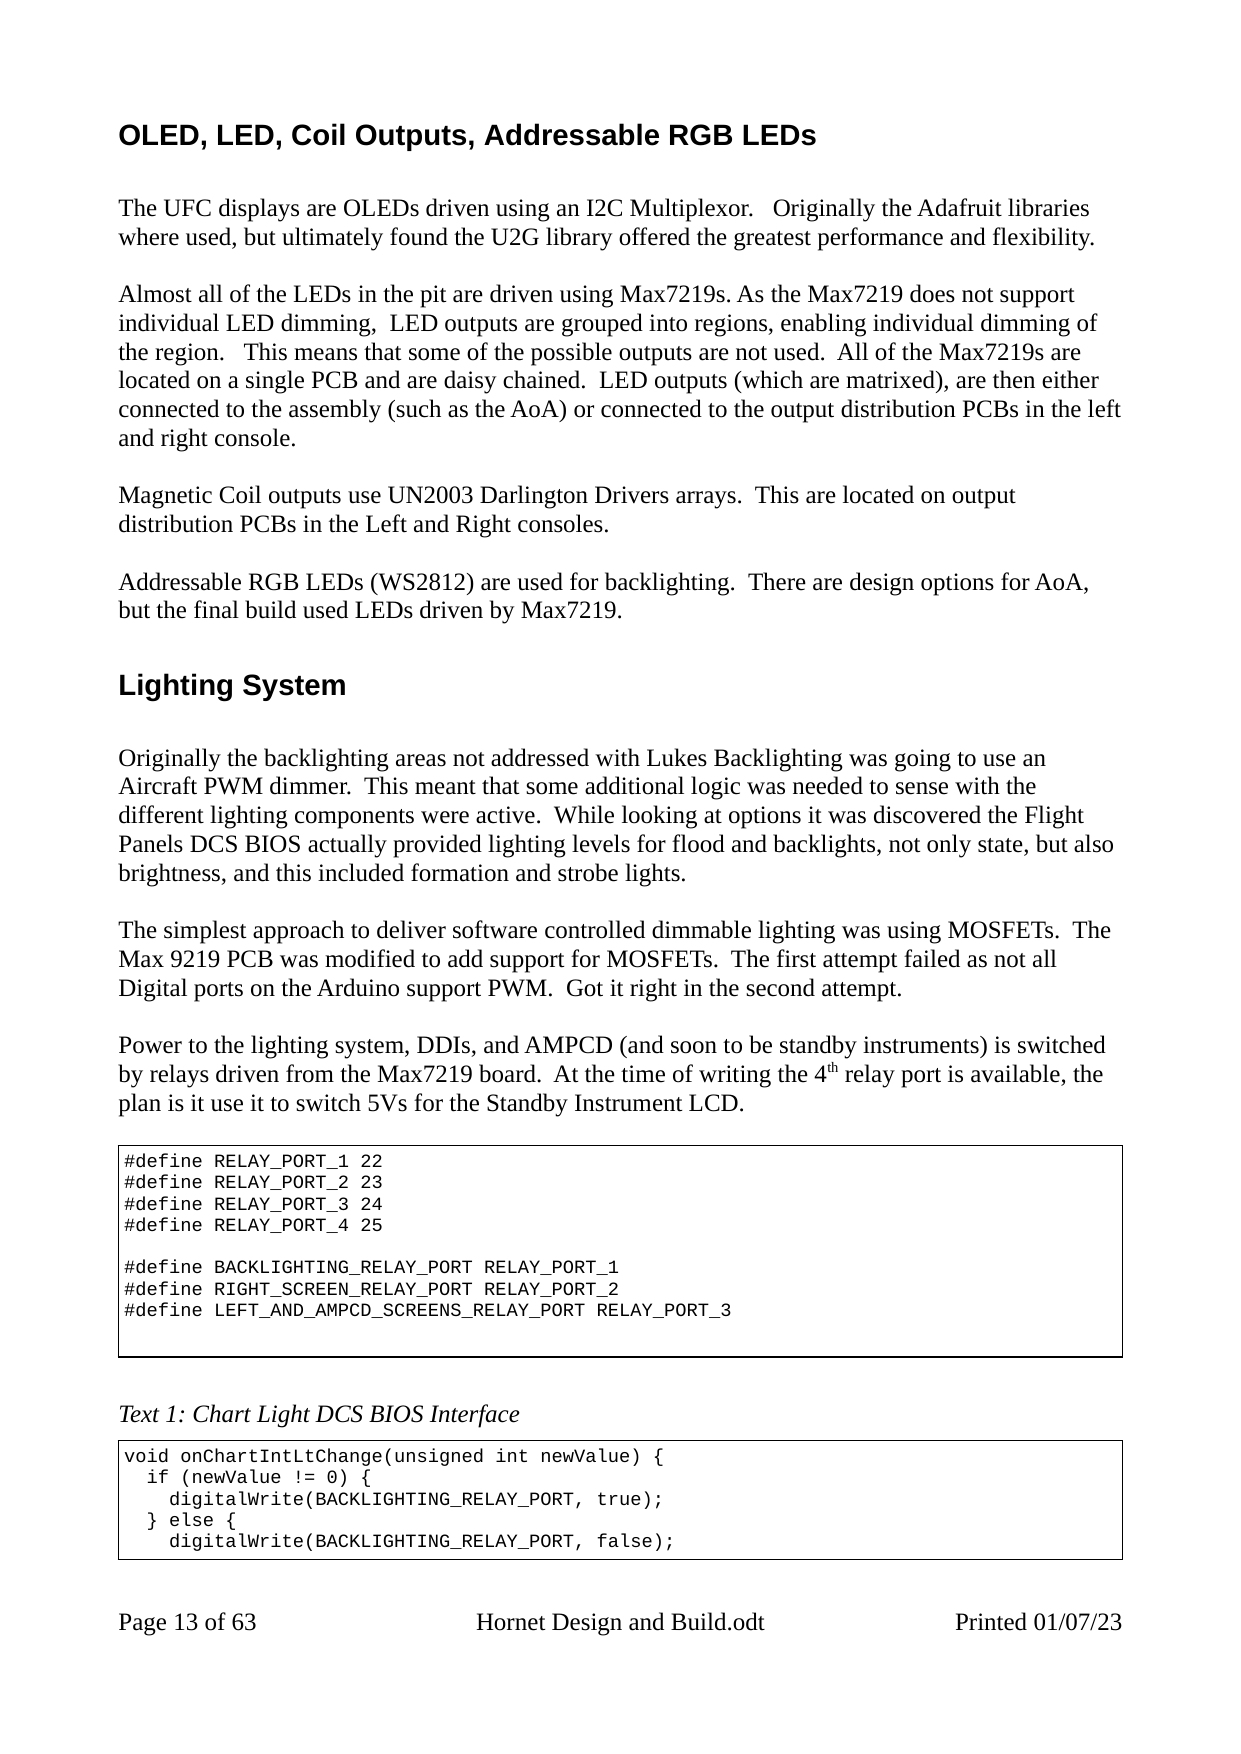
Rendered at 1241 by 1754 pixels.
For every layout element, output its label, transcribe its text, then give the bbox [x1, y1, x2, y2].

subtitle Lighting System [118, 668, 1122, 701]
text Magnetic Coil outputs use UN2003 Darlington Drivers arrays. This are located on output distribution PCBs in the Left and Right consoles. [118, 481, 1122, 538]
table_header void onChartIntLtChange(unsigned int newValue) { if (newValue != 0) { digitalWrite(BACKLIGHTING_RELAY_PORT, true); } else { digitalWrite(BACKLIGHTING_RELAY_PORT, false); [119, 1441, 1122, 1559]
text Addressable RGB LEDs (WS2812) are used for backlighting. There are design options for AoA, but the final build used LEDs driven by Max7219. [118, 567, 1122, 624]
text The simplest approach to deliver software controlled dimmable lighting was using MOSFETs. The Max 9219 PCB was modified to add support for MOSFETs. The first attempt failed as not all Digital ports on the Arduino support PWM. Got it right in the second attempt. [118, 915, 1122, 1001]
text Power to the lighting system, DDIs, and AMPCD (and soon to be standby instruments) is switched by relays driven from the Max7219 board. At the time of writing the 4th relay port is available, the plan is it use it to switch 5Vs for the Standby Instrument LCD. [118, 1030, 1122, 1116]
text Almost all of the LEDs in the pit are driven using Max7219s. As the Max7219 does not support individual LED dimming, LED outputs are grouped into regions, enabling individual dimming of the region. This means that some of the possible outputs are not used. All of the Max7219s are located on a single PCB and are daisy chained. LED outputs (which are matrixed), are then either connected to the assembly (such as the AoA) or connected to the output distribution PCBs in the left and right console. [118, 279, 1122, 452]
table_header #define RELAY_PORT_1 22 #define RELAY_PORT_2 23 #define RELAY_PORT_3 24 #define RELAY_PORT_4 25 #define BACKLIGHTING_RELAY_PORT RELAY_PORT_1 #define RIGHT_SCREEN_RELAY_PORT RELAY_PORT_2 #define LEFT_AND_AMPCD_SCREENS_RELAY_PORT RELAY_PORT_3 [119, 1146, 1122, 1356]
text The UFC displays are OLEDs driven using an I2C Multiplexor. Originally the Adafruit libraries where used, but ultimately found the U2G library offered the greatest performance and flexibility. [118, 193, 1122, 251]
text Text 1: Chart Light DCS BIOS Interface [118, 1399, 1122, 1427]
text Originally the backlighting areas not addressed with Lukes Backlighting was going to use an Aircraft PWM dimmer. This meant that some additional logic was needed to sense with the different lighting components were active. While looking at options it was discovered the Flight Panels DCS BIOS actually provided lighting levels for flood and backlights, not only state, but also brightness, and this included formation and strobe lights. [118, 743, 1122, 886]
subtitle OLED, LED, Coil Outputs, Addressable RGB LEDs [118, 118, 1122, 152]
